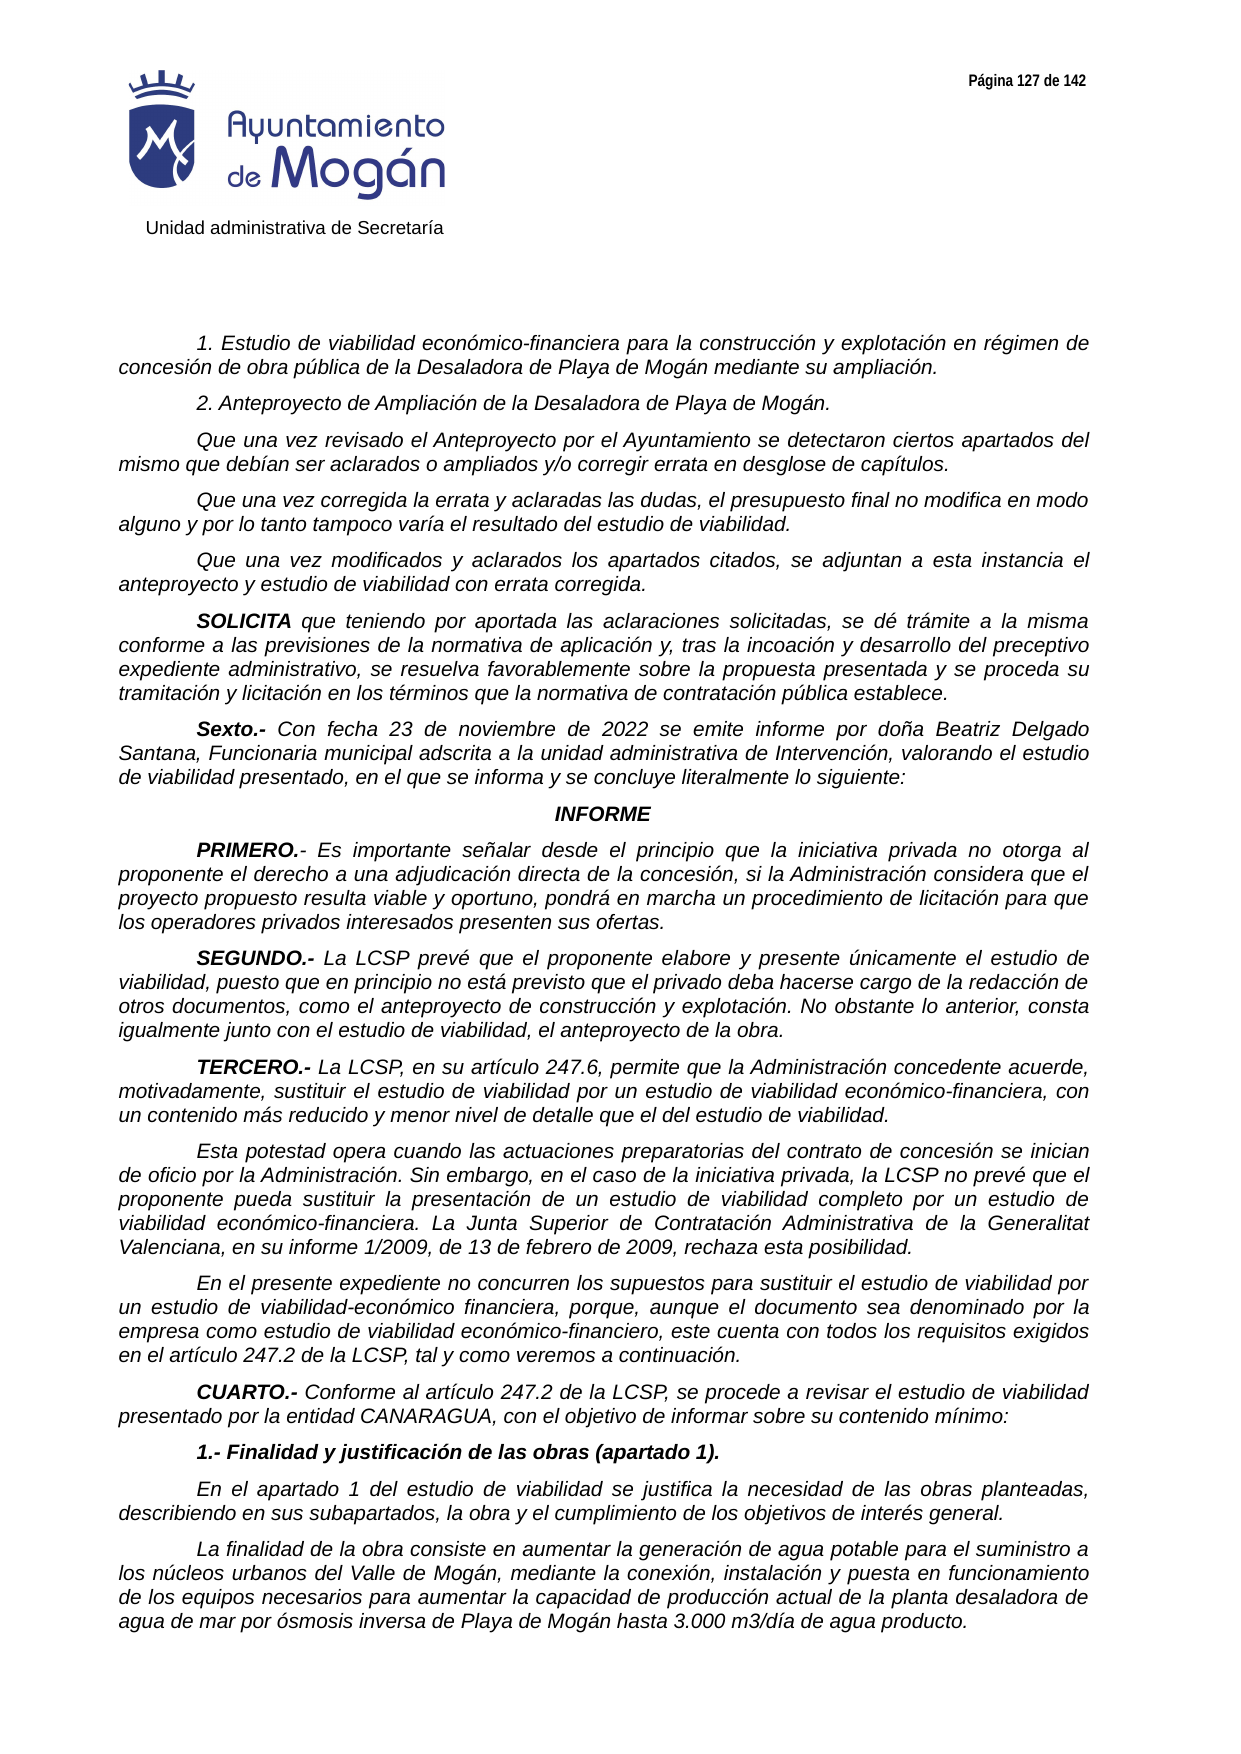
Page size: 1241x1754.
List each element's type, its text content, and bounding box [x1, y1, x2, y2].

text 2. Anteproyecto de Ampliación de la Desaladora de Playa de Mogán. [118, 391, 1092, 415]
text En el presente expediente no concurren los supuestos para sustituir el estudio de viabilidad por un estudio de viabilidad-económico financiera, porque, aunque el documento sea denominado por la empresa como estudio de viabilidad económico-financiero, este cuenta con todos los requisitos exigidos en el artículo 247.2 de la LCSP, tal y como veremos a continuación. [118, 1271, 1092, 1367]
text Que una vez corregida la errata y aclaradas las dudas, el presupuesto final no modifica en modo alguno y por lo tanto tampoco varía el resultado del estudio de viabilidad. [118, 488, 1092, 536]
text SEGUNDO.- La LCSP prevé que el proponente elabore y presente únicamente el estudio de viabilidad, puesto que en principio no está previsto que el privado deba hacerse cargo de la redacción de otros documentos, como el anteproyecto de construcción y explotación. No obstante lo anterior, consta igualmente junto con el estudio de viabilidad, el anteproyecto de la obra. [118, 946, 1092, 1042]
text INFORME [118, 801, 1092, 825]
text Que una vez modificados y aclarados los apartados citados, se adjuntan a esta instancia el anteproyecto y estudio de viabilidad con errata corregida. [118, 548, 1092, 596]
text PRIMERO.- Es importante señalar desde el principio que la iniciativa privada no otorga al proponente el derecho a una adjudicación directa de la concesión, si la Administración considera que el proyecto propuesto resulta viable y oportuno, pondrá en marcha un procedimiento de licitación para que los operadores privados interesados presenten sus ofertas. [118, 838, 1092, 934]
text En el apartado 1 del estudio de viabilidad se justifica la necesidad de las obras planteadas, describiendo en sus subapartados, la obra y el cumplimiento de los objetivos de interés general. [118, 1476, 1092, 1524]
text La finalidad de la obra consiste en aumentar la generación de agua potable para el suministro a los núcleos urbanos del Valle de Mogán, mediante la conexión, instalación y puesta en funcionamiento de los equipos necesarios para aumentar la capacidad de producción actual de la planta desaladora de agua de mar por ósmosis inversa de Playa de Mogán hasta 3.000 m3/día de agua producto. [118, 1537, 1092, 1633]
text 1. Estudio de viabilidad económico-financiera para la construcción y explotación en régimen de concesión de obra pública de la Desaladora de Playa de Mogán mediante su ampliación. [118, 331, 1092, 378]
text Que una vez revisado el Anteproyecto por el Ayuntamiento se detectaron ciertos apartados del mismo que debían ser aclarados o ampliados y/o corregir errata en desglose de capítulos. [118, 427, 1092, 475]
text CUARTO.- Conforme al artículo 247.2 de la LCSP, se procede a revisar el estudio de viabilidad presentado por la entidad CANARAGUA, con el objetivo de informar sobre su contenido mínimo: [118, 1379, 1092, 1427]
text TERCERO.- La LCSP, en su artículo 247.6, permite que la Administración concedente acuerde, motivadamente, sustituir el estudio de viabilidad por un estudio de viabilidad económico-financiera, con un contenido más reducido y menor nivel de detalle que el del estudio de viabilidad. [118, 1054, 1092, 1126]
text Sexto.- Con fecha 23 de noviembre de 2022 se emite informe por doña Beatriz Delgado Santana, Funcionaria municipal adscrita a la unidad administrativa de Intervención, valorando el estudio de viabilidad presentado, en el que se informa y se concluye literalmente lo siguiente: [118, 717, 1092, 789]
picture [128, 70, 445, 206]
text 1.- Finalidad y justificación de las obras (apartado 1). [118, 1440, 1092, 1464]
text Esta potestad opera cuando las actuaciones preparatorias del contrato de concesión se inician de oficio por la Administración. Sin embargo, en el caso de la iniciativa privada, la LCSP no prevé que el proponente pueda sustituir la presentación de un estudio de viabilidad completo por un estudio de viabilidad económico-financiera. La Junta Superior de Contratación Administrativa de la Generalitat Valenciana, en su informe 1/2009, de 13 de febrero de 2009, rechaza esta posibilidad. [118, 1139, 1092, 1259]
text SOLICITA que teniendo por aportada las aclaraciones solicitadas, se dé trámite a la misma conforme a las previsiones de la normativa de aplicación y, tras la incoación y desarrollo del preceptivo expediente administrativo, se resuelva favorablemente sobre la propuesta presentada y se proceda su tramitación y licitación en los términos que la normativa de contratación pública establece. [118, 609, 1092, 704]
